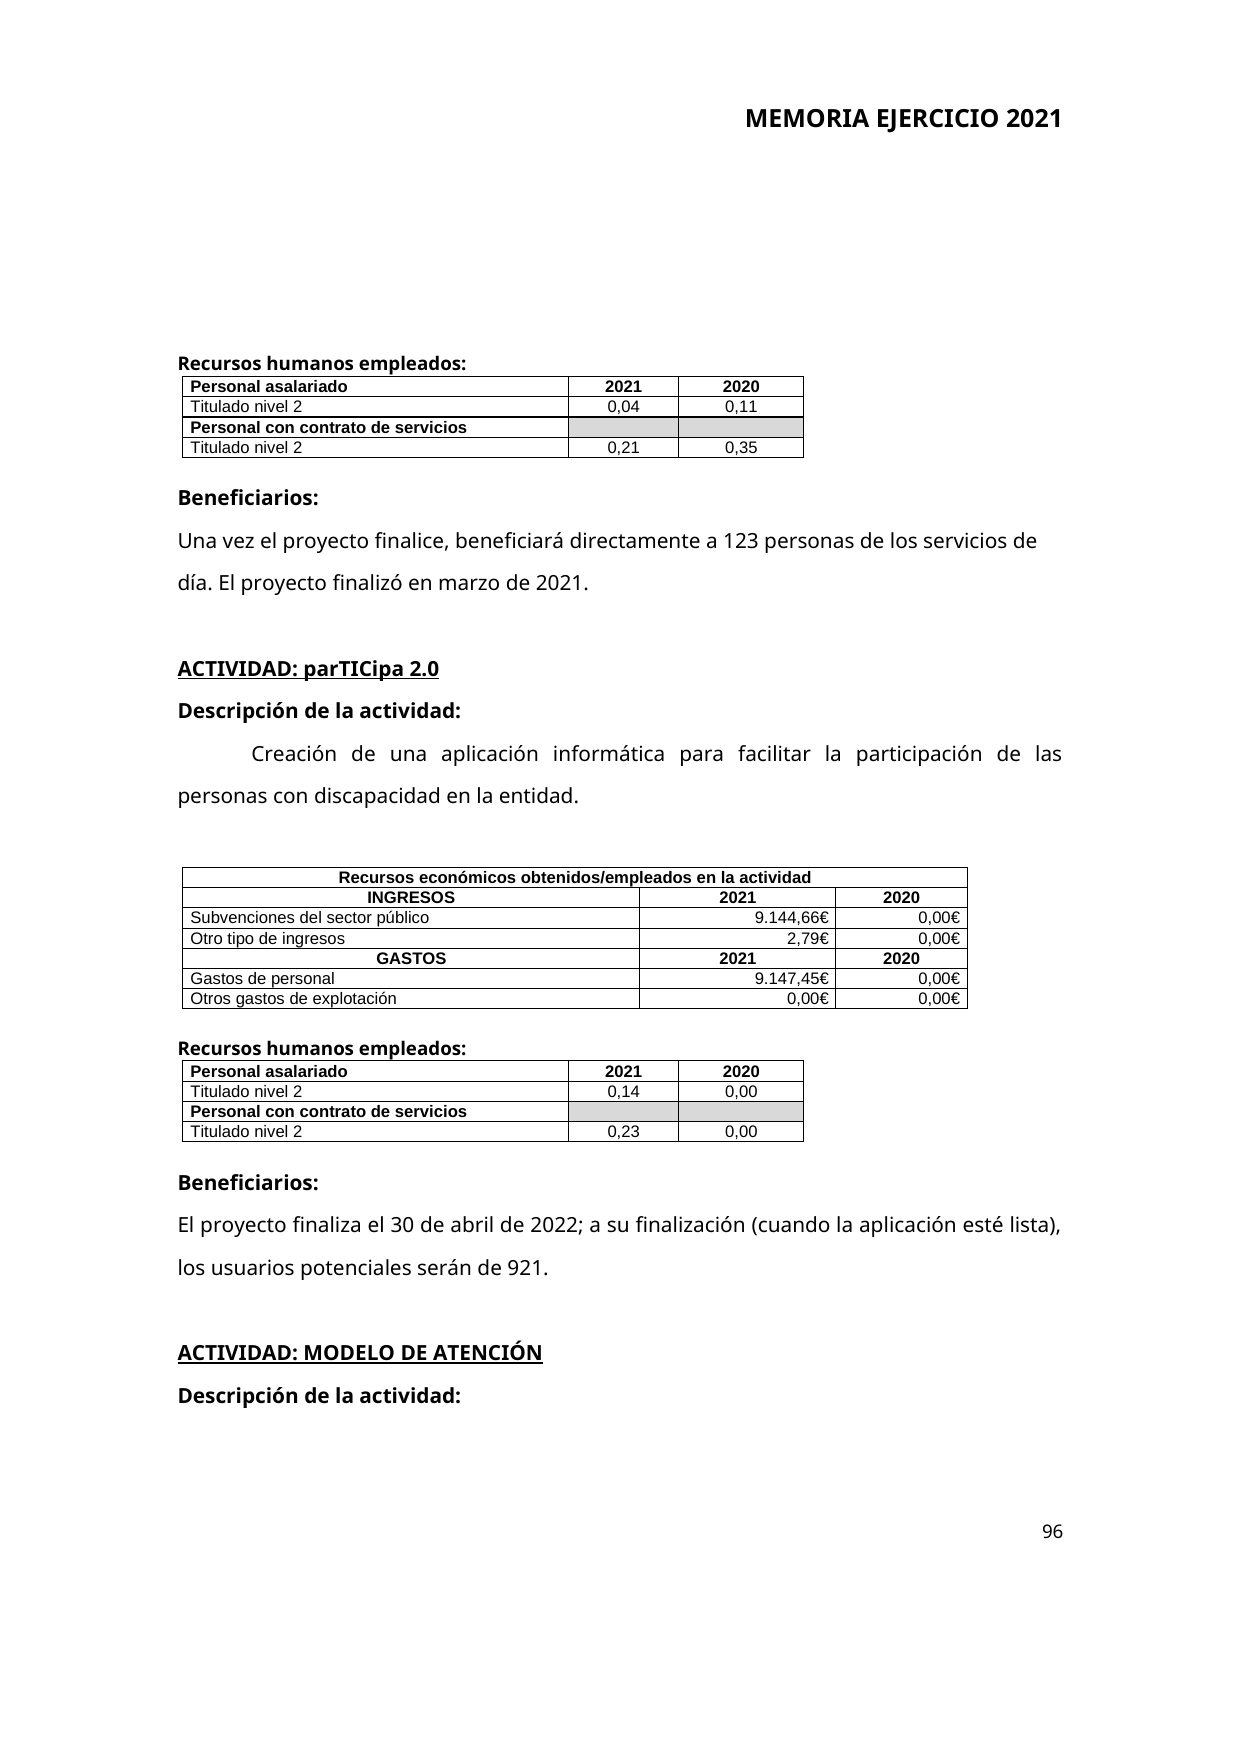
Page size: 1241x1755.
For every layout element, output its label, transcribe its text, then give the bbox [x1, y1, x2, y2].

table_cell Titulado nivel 2 [183, 397, 568, 416]
table_cell 2,79€ [640, 929, 835, 948]
table_cell Personal con contrato de servicios [183, 1102, 568, 1121]
text Descripción de la actividad: [177, 1381, 1063, 1409]
table_cell 0,00€ [836, 908, 967, 927]
text Una vez el proyecto finalice, beneficiará directamente a 123 personas de los servicios de día. El proyecto finalizó en marzo de 2021. [177, 526, 1063, 597]
table_cell 0,04 [569, 397, 678, 416]
table_header Recursos económicos obtenidos/empleados en la actividad [183, 868, 967, 887]
table_header 2021 [569, 377, 678, 396]
table_cell 0,00 [679, 1082, 803, 1101]
table_cell Titulado nivel 2 [183, 1122, 568, 1141]
table_cell Otro tipo de ingresos [183, 929, 639, 948]
table_cell [569, 418, 678, 437]
table_cell 0,14 [569, 1082, 678, 1101]
table_cell 0,00€ [640, 989, 835, 1008]
table_cell INGRESOS [183, 888, 639, 907]
text Recursos humanos empleados: [177, 1035, 1063, 1060]
table_header Personal asalariado [183, 377, 568, 396]
table_cell Titulado nivel 2 [183, 438, 568, 457]
table_header 2020 [679, 1061, 803, 1081]
table_cell 0,23 [569, 1122, 678, 1141]
table_cell Subvenciones del sector público [183, 908, 639, 927]
text Creación de una aplicación informática para facilitar la participación de las personas con discapacidad en la entidad. [177, 739, 1063, 810]
table_cell 0,21 [569, 438, 678, 457]
text ACTIVIDAD: parTICipa 2.0 [177, 654, 1063, 682]
table_cell [569, 1102, 678, 1121]
text Beneficiarios: [177, 1168, 1063, 1196]
table_cell 9.144,66€ [640, 908, 835, 927]
table_cell Titulado nivel 2 [183, 1082, 568, 1101]
table_cell 9.147,45€ [640, 969, 835, 988]
table_cell 2020 [836, 949, 967, 968]
table_cell 2021 [640, 888, 835, 907]
text Beneficiarios: [177, 483, 1063, 512]
table_header 2021 [569, 1061, 678, 1081]
text Recursos humanos empleados: [177, 350, 1063, 376]
table_cell 0,00€ [836, 969, 967, 988]
table_cell Personal con contrato de servicios [183, 418, 568, 437]
table_cell 2020 [836, 888, 967, 907]
table_cell 0,00€ [836, 929, 967, 948]
text El proyecto finaliza el 30 de abril de 2022; a su finalización (cuando la aplicación esté lista), los usuarios potenciales serán de 921. [177, 1210, 1063, 1281]
table_header Personal asalariado [183, 1061, 568, 1081]
text Descripción de la actividad: [177, 696, 1063, 725]
table_cell 0,00€ [836, 989, 967, 1008]
text ACTIVIDAD: MODELO DE ATENCIÓN [177, 1338, 1063, 1367]
table_cell Otros gastos de explotación [183, 989, 639, 1008]
table_cell 0,35 [679, 438, 803, 457]
table_cell 0,11 [679, 397, 803, 416]
table_header 2020 [679, 377, 803, 396]
table_cell 0,00 [679, 1122, 803, 1141]
table_cell 2021 [640, 949, 835, 968]
table_cell GASTOS [183, 949, 639, 968]
table_cell [679, 418, 803, 437]
table_cell Gastos de personal [183, 969, 639, 988]
table_cell [679, 1102, 803, 1121]
